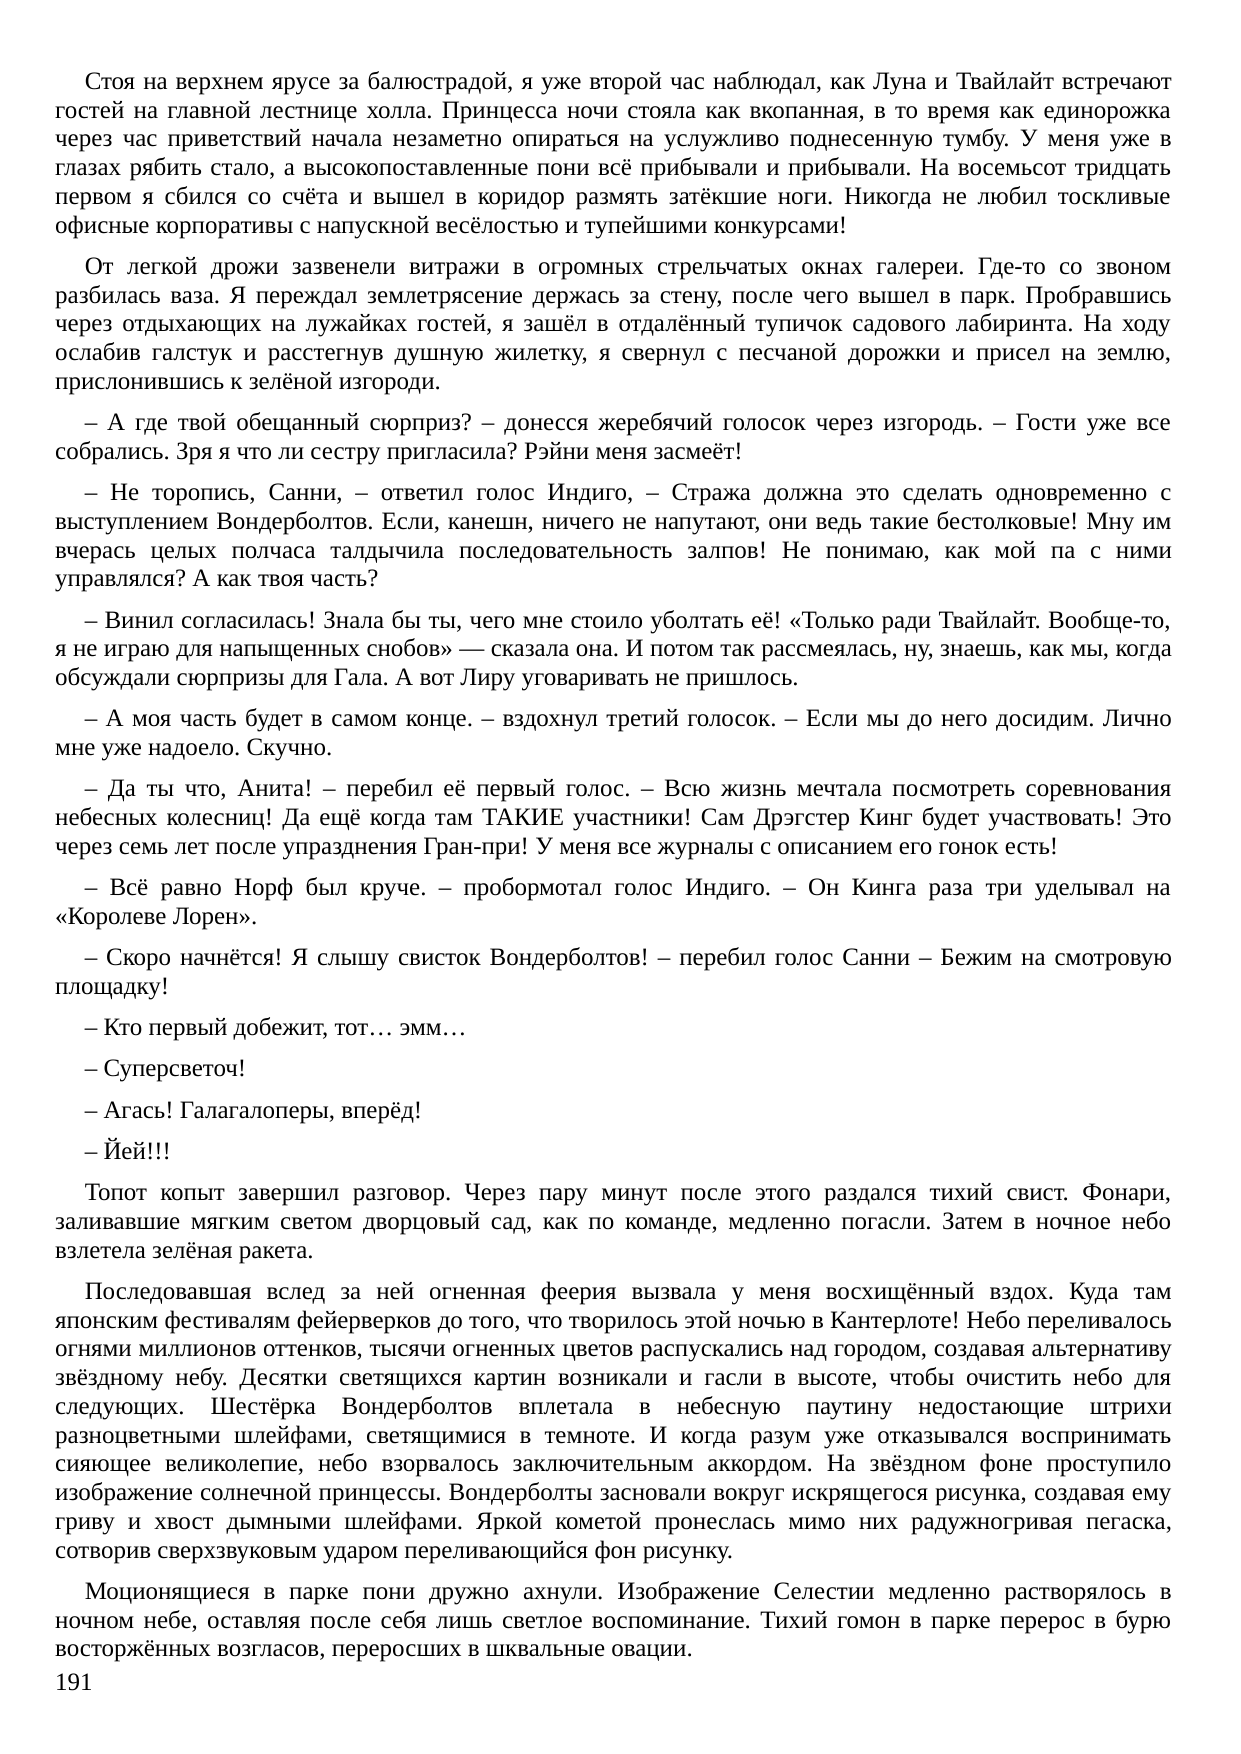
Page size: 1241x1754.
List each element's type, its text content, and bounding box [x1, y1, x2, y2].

text Последовавшая вслед за ней огненная феерия вызвала у меня восхищённый вздох. Куда там японским фестивалям фейерверков до того, что творилось этой ночью в Кантерлоте! Небо переливалось огнями миллионов оттенков, тысячи огненных цветов распускались над городом, создавая альтернативу звёздному небу. Десятки светящихся картин возникали и гасли в высоте, чтобы очистить небо для следующих. Шестёрка Вондерболтов вплетала в небесную паутину недостающие штрихи разноцветными шлейфами, светящимися в темноте. И когда разум уже отказывался воспринимать сияющее великолепие, небо взорвалось заключительным аккордом. На звёздном фоне проступило изображение солнечной принцессы. Вондерболты засновали вокруг искрящегося рисунка, создавая ему гриву и хвост дымными шлейфами. Яркой кометой пронеслась мимо них радужногривая пегаска, сотворив сверхзвуковым ударом переливающийся фон рисунку. [55, 1276, 1173, 1563]
text – А моя часть будет в самом конце. – вздохнул третий голосок. – Если мы до него досидим. Лично мне уже надоело. Скучно. [55, 703, 1173, 761]
text Топот копыт завершил разговор. Через пару минут после этого раздался тихий свист. Фонари, заливавшие мягким светом дворцовый сад, как по команде, медленно погасли. Затем в ночное небо взлетела зелёная ракета. [55, 1177, 1173, 1263]
text Моционящиеся в парке пони дружно ахнули. Изображение Селестии медленно растворялось в ночном небе, оставляя после себя лишь светлое воспоминание. Тихий гомон в парке перерос в бурю восторжённых возгласов, переросших в шквальные овации. [55, 1576, 1173, 1662]
text – А где твой обещанный сюрприз? – донесся жеребячий голосок через изгородь. – Гости уже все собрались. Зря я что ли сестру пригласила? Рэйни меня засмеёт! [55, 407, 1173, 465]
text – Суперсветоч! [55, 1053, 1173, 1082]
text Стоя на верхнем ярусе за балюстрадой, я уже второй час наблюдал, как Луна и Твайлайт встречают гостей на главной лестнице холла. Принцесса ночи стояла как вкопанная, в то время как единорожка через час приветствий начала незаметно опираться на услужливо поднесенную тумбу. У меня уже в глазах рябить стало, а высокопоставленные пони всё прибывали и прибывали. На восемьсот тридцать первом я сбился со счёта и вышел в коридор размять затёкшие ноги. Никогда не любил тоскливые офисные корпоративы с напускной весёлостью и тупейшими конкурсами! [55, 66, 1173, 238]
text – Да ты что, Анита! – перебил её первый голос. – Всю жизнь мечтала посмотреть соревнования небесных колесниц! Да ещё когда там ТАКИЕ участники! Сам Дрэгстер Кинг будет участвовать! Это через семь лет после упразднения Гран-при! У меня все журналы с описанием его гонок есть! [55, 773, 1173, 860]
text – Кто первый добежит, тот… эмм… [55, 1012, 1173, 1041]
text – Йей!!! [55, 1136, 1173, 1165]
text – Всё равно Норф был круче. – пробормотал голос Индиго. – Он Кинга раза три уделывал на «Королеве Лорен». [55, 872, 1173, 930]
text От легкой дрожи зазвенели витражи в огромных стрельчатых окнах галереи. Где-то со звоном разбилась ваза. Я переждал землетрясение держась за стену, после чего вышел в парк. Пробравшись через отдыхающих на лужайках гостей, я зашёл в отдалённый тупичок садового лабиринта. На ходу ослабив галстук и расстегнув душную жилетку, я свернул с песчаной дорожки и присел на землю, прислонившись к зелёной изгороди. [55, 251, 1173, 395]
text – Агась! Галагалоперы, вперёд! [55, 1095, 1173, 1123]
text – Винил согласилась! Знала бы ты, чего мне стоило уболтать её! «Только ради Твайлайт. Вообще-то, я не играю для напыщенных снобов» — сказала она. И потом так рассмеялась, ну, знаешь, как мы, когда обсуждали сюрпризы для Гала. А вот Лиру уговаривать не пришлось. [55, 605, 1173, 691]
text – Скоро начнётся! Я слышу свисток Вондерболтов! – перебил голос Санни – Бежим на смотровую площадку! [55, 942, 1173, 1000]
text – Не торопись, Санни, – ответил голос Индиго, – Стража должна это сделать одновременно с выступлением Вондерболтов. Если, канешн, ничего не напутают, они ведь такие бестолковые! Мну им вчерась целых полчаса талдычила последовательность залпов! Не понимаю, как мой па с ними управлялся? А как твоя часть? [55, 477, 1173, 592]
